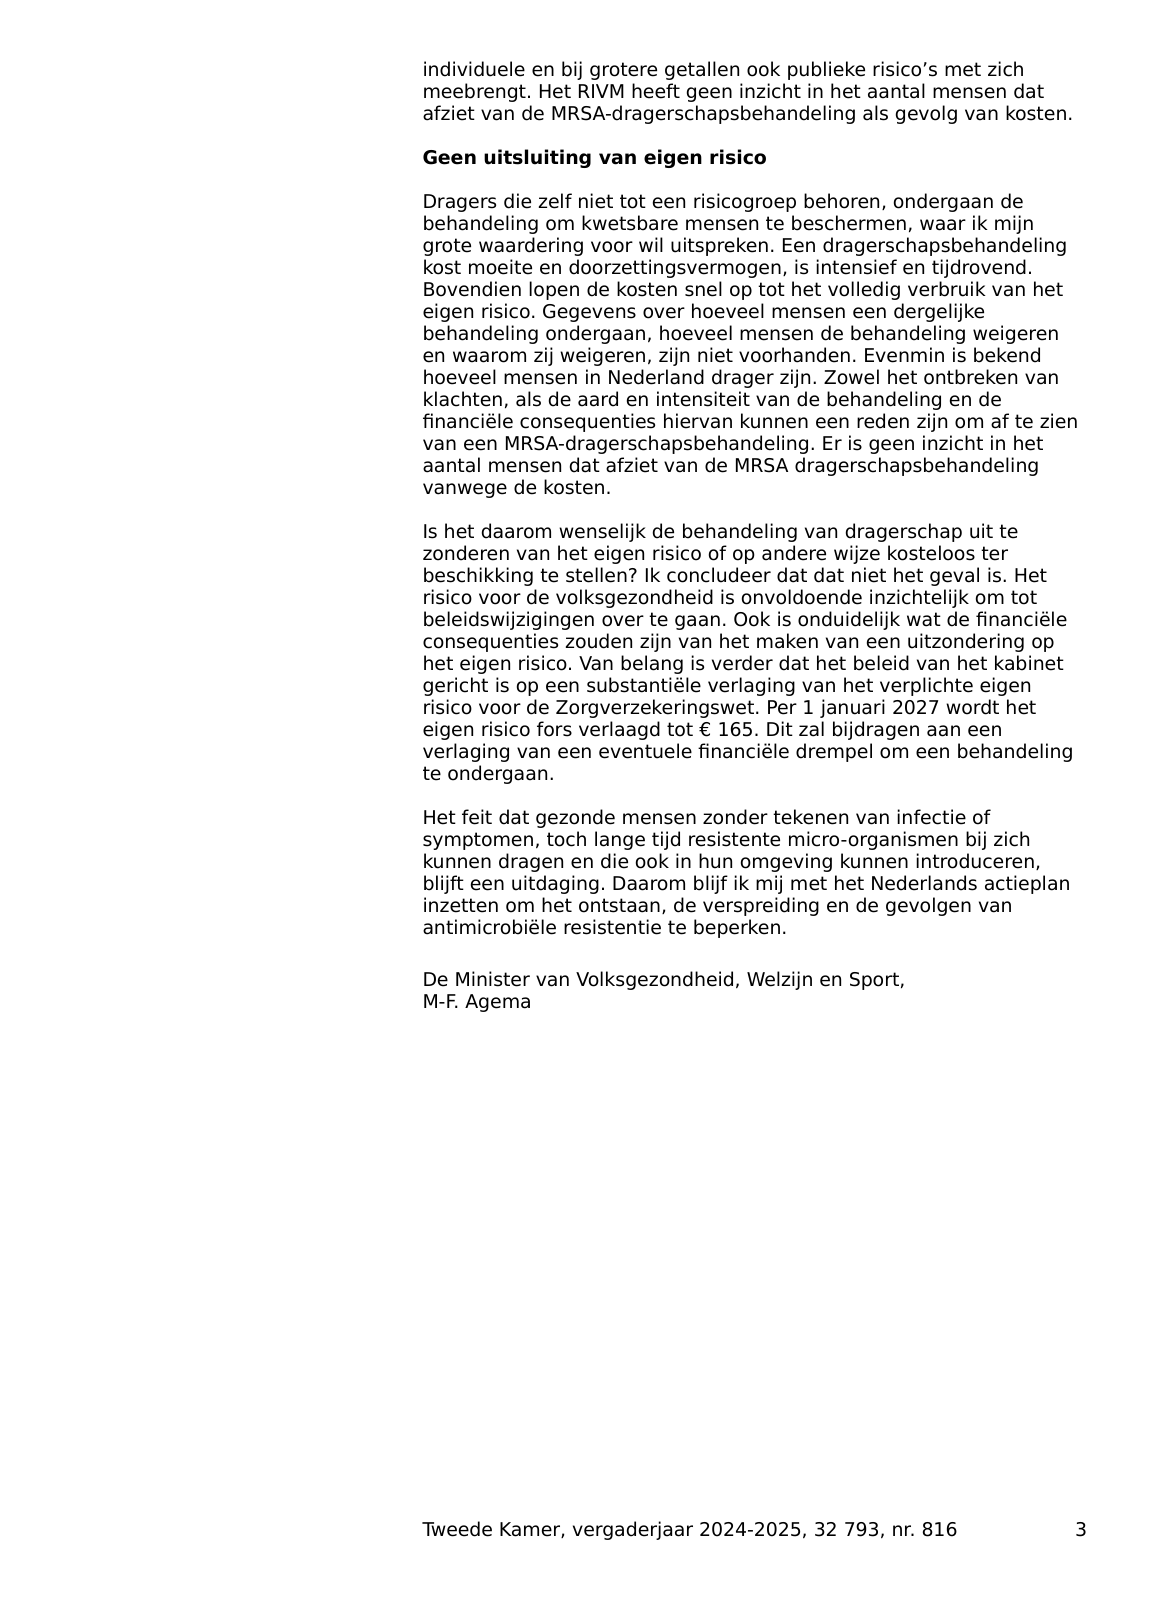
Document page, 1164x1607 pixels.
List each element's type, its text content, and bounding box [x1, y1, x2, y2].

text Is het daarom wenselijk de behandeling van dragerschap uit te zonderen van het eigen risico of op andere wijze kosteloos ter beschikking te stellen? Ik concludeer dat dat niet het geval is. Het risico voor de volksgezondheid is onvoldoende inzichtelijk om tot beleidswijzigingen over te gaan. Ook is onduidelijk wat de financiële consequenties zouden zijn van het maken van een uitzondering op het eigen risico. Van belang is verder dat het beleid van het kabinet gericht is op een substantiële verlaging van het verplichte eigen risico voor de Zorgverzekeringswet. Per 1 januari 2027 wordt het eigen risico fors verlaagd tot € 165. Dit zal bijdragen aan een verlaging van een eventuele financiële drempel om een behandeling te ondergaan. [422, 521, 1087, 785]
text Het feit dat gezonde mensen zonder tekenen van infectie of symptomen, toch lange tijd resistente micro-organismen bij zich kunnen dragen en die ook in hun omgeving kunnen introduceren, blijft een uitdaging. Daarom blijf ik mij met het Nederlands actieplan inzetten om het ontstaan, de verspreiding en de gevolgen van antimicrobiële resistentie te beperken. [422, 807, 1087, 939]
text Dragers die zelf niet tot een risicogroep behoren, ondergaan de behandeling om kwetsbare mensen te beschermen, waar ik mijn grote waardering voor wil uitspreken. Een dragerschapsbehandeling kost moeite en doorzettingsvermogen, is intensief en tijdrovend. Bovendien lopen de kosten snel op tot het volledig verbruik van het eigen risico. Gegevens over hoeveel mensen een dergelijke behandeling ondergaan, hoeveel mensen de behandeling weigeren en waarom zij weigeren, zijn niet voorhanden. Evenmin is bekend hoeveel mensen in Nederland drager zijn. Zowel het ontbreken van klachten, als de aard en intensiteit van de behandeling en de financiële consequenties hiervan kunnen een reden zijn om af te zien van een MRSA-dragerschapsbehandeling. Er is geen inzicht in het aantal mensen dat afziet van de MRSA dragerschapsbehandeling vanwege de kosten. [422, 191, 1087, 499]
text individuele en bij grotere getallen ook publieke risico’s met zich meebrengt. Het RIVM heeft geen inzicht in het aantal mensen dat afziet van de MRSA-dragerschapsbehandeling als gevolg van kosten. [422, 59, 1087, 125]
subtitle Geen uitsluiting van eigen risico [422, 147, 1087, 169]
text De Minister van Volksgezondheid, Welzijn en Sport, M-F. Agema [422, 969, 1087, 1013]
